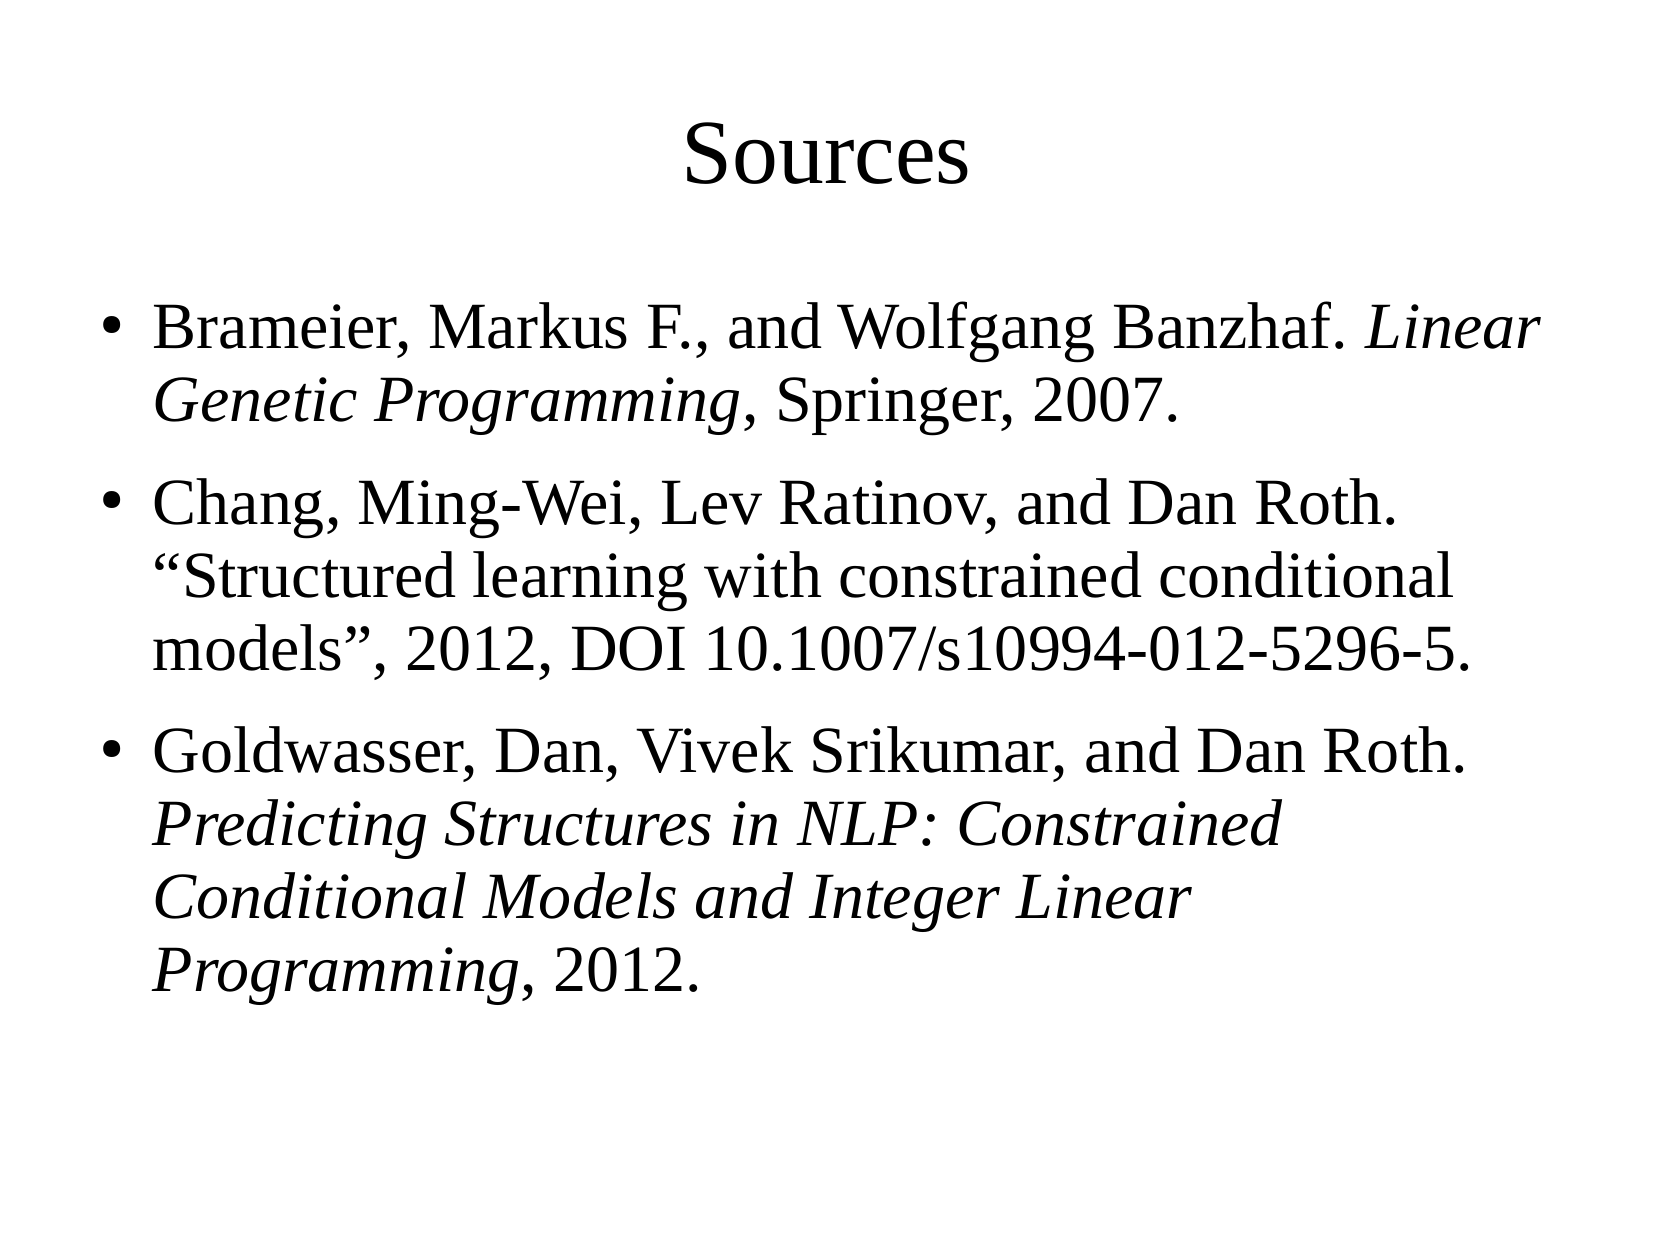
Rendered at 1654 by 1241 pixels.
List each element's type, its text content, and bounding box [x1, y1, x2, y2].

title Sources [82, 49, 1571, 257]
list Brameier, Markus F., and Wolfgang Banzhaf. Linear Genetic Programming, Springer, 2007. Chang, Ming-Wei, Lev Ratinov, and Dan Roth. “Structured learning with constrained conditional models”, 2012, DOI 10.1007/s10994-012-5296-5. Goldwasser, Dan, Vivek Srikumar, and Dan Roth. Predicting Structures in NLP: Constrained Conditional Models and Integer Linear Programming, 2012. [82, 290, 1571, 1010]
